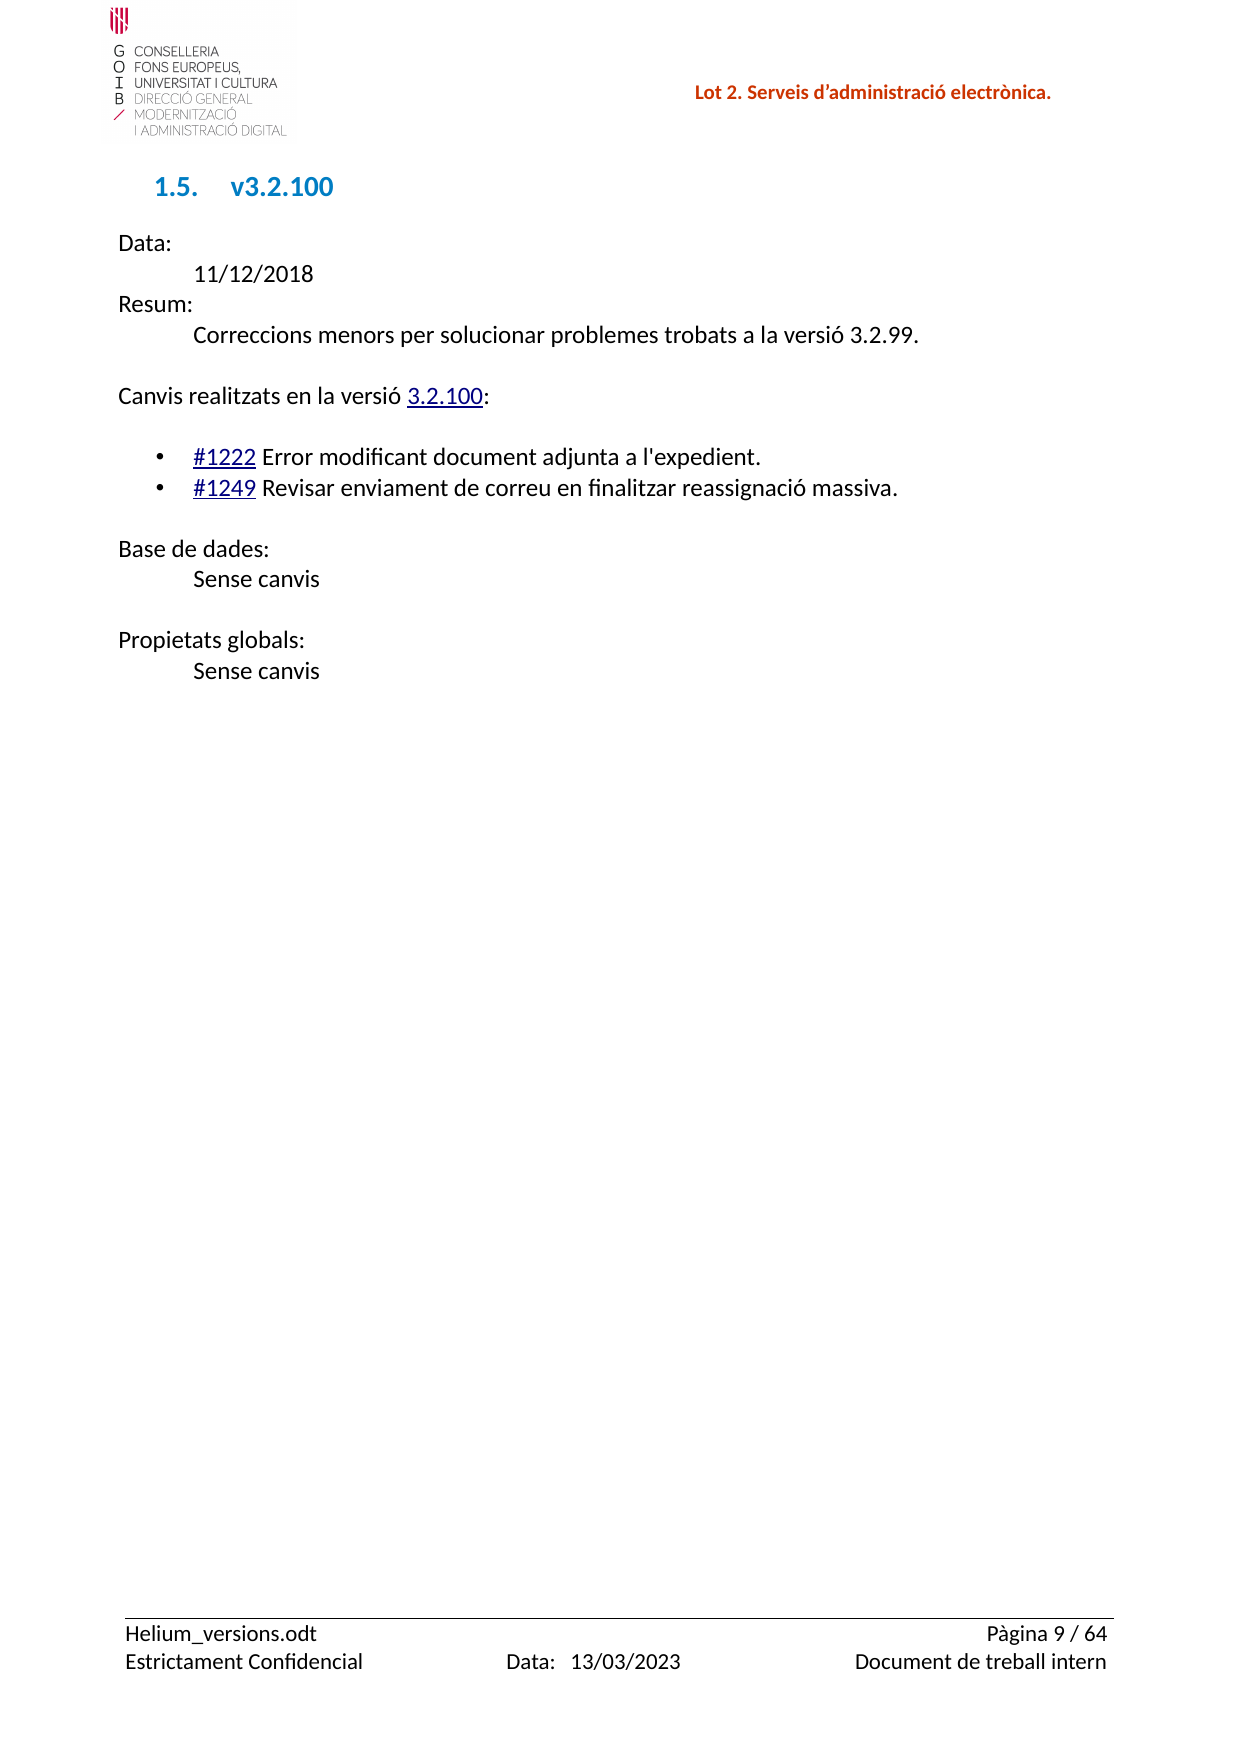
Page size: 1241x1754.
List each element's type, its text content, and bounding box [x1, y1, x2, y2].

text Propietats globals: [118, 624, 1122, 655]
text Resum: [118, 289, 1122, 319]
picture [100, 0, 297, 144]
list #1249 Revisar enviament de correu en finalitzar reassignació massiva. [156, 472, 1122, 502]
text Sense canvis [118, 655, 1122, 685]
text Data: [118, 228, 1122, 258]
text Canvis realitzats en la versió 3.2.100: [118, 380, 1122, 411]
text Correccions menors per solucionar problemes trobats a la versió 3.2.99. [118, 319, 1122, 350]
list #1222 Error modificant document adjunta a l'expedient. [156, 441, 1122, 472]
text Base de dades: [118, 533, 1122, 563]
text Sense canvis [118, 563, 1122, 594]
text 11/12/2018 [118, 258, 1122, 289]
subtitle v3.2.100 [153, 168, 1122, 204]
